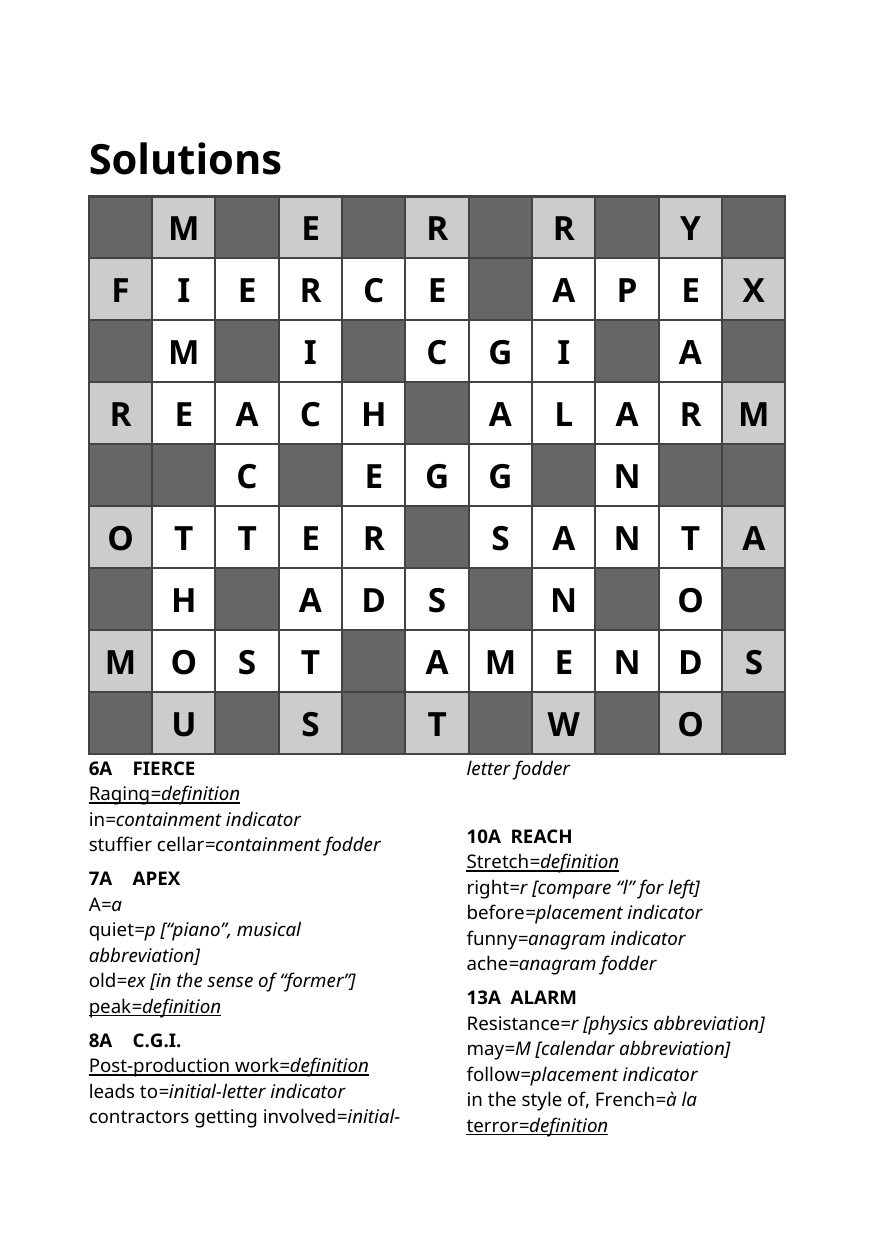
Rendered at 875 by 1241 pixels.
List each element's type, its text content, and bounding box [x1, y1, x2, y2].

table_cell A [723, 507, 784, 567]
table_cell N [596, 507, 658, 567]
table_cell P [596, 259, 658, 319]
table_header M [153, 198, 214, 257]
table_cell A [216, 383, 278, 443]
table_cell S [470, 507, 531, 567]
table_cell I [280, 321, 341, 381]
table_cell H [343, 383, 404, 443]
table_cell N [533, 569, 594, 629]
table_cell E [280, 507, 341, 567]
table_header R [533, 198, 594, 257]
table_cell [470, 569, 531, 629]
table_cell A [280, 569, 341, 629]
text 10A REACH Stretch=definition right=r [compare “l” for left] before=placement indicator funny=anagram indicator ache=anagram fodder [466, 823, 786, 976]
table_cell [596, 693, 658, 753]
table_cell M [90, 631, 151, 691]
table_header [90, 198, 151, 257]
text 7A APEX A=a quiet=p [“piano”, musical abbreviation] old=ex [in the sense of “former”] peak=definition [88, 866, 407, 1019]
table_cell R [280, 259, 341, 319]
table_cell O [90, 507, 151, 567]
table_header Y [660, 198, 721, 257]
table_cell G [470, 445, 531, 505]
text 8A C.G.I. Post-production work=definition leads to=initial-letter indicator contractors getting involved=initial- [88, 1027, 407, 1129]
table_cell X [723, 259, 784, 319]
table_cell U [153, 693, 214, 753]
table_cell A [533, 259, 594, 319]
table_header [723, 198, 784, 257]
table_cell [90, 693, 151, 753]
table_cell N [596, 631, 658, 691]
table_cell [723, 569, 784, 629]
table_cell [596, 569, 658, 629]
table_cell D [343, 569, 404, 629]
table_cell [723, 321, 784, 381]
table_cell [343, 693, 404, 753]
table_cell A [533, 507, 594, 567]
table_cell D [660, 631, 721, 691]
table_cell S [406, 569, 468, 629]
table_cell [533, 445, 594, 505]
table_cell G [470, 321, 531, 381]
table_cell W [533, 693, 594, 753]
table_header [596, 198, 658, 257]
table_cell C [280, 383, 341, 443]
table_cell [216, 569, 278, 629]
table_header E [280, 198, 341, 257]
table_cell E [153, 383, 214, 443]
text 13A ALARM Resistance=r [physics abbreviation] may=M [calendar abbreviation] follow=placement indicator in the style of, French=à la terror=definition [466, 984, 786, 1137]
table_cell S [723, 631, 784, 691]
table_cell M [153, 321, 214, 381]
table_header [470, 198, 531, 257]
table_cell I [533, 321, 594, 381]
table_cell [596, 321, 658, 381]
subtitle Solutions [88, 130, 786, 187]
table_cell C [343, 259, 404, 319]
table_cell [470, 259, 531, 319]
table_cell [660, 445, 721, 505]
table_cell [723, 693, 784, 753]
table_cell [90, 569, 151, 629]
table_cell E [343, 445, 404, 505]
table_cell T [406, 693, 468, 753]
table_cell N [596, 445, 658, 505]
table_cell [343, 321, 404, 381]
table_cell [343, 631, 404, 691]
table_cell E [216, 259, 278, 319]
table_cell O [660, 693, 721, 753]
table_header R [406, 198, 468, 257]
table_cell E [406, 259, 468, 319]
table_cell T [660, 507, 721, 567]
table_cell R [343, 507, 404, 567]
table_cell M [470, 631, 531, 691]
table_cell M [723, 383, 784, 443]
table_cell T [280, 631, 341, 691]
table_cell S [280, 693, 341, 753]
table_cell F [90, 259, 151, 319]
table_cell [90, 321, 151, 381]
table_cell C [216, 445, 278, 505]
table_cell I [153, 259, 214, 319]
table_cell [90, 445, 151, 505]
table_cell A [470, 383, 531, 443]
table_cell [216, 693, 278, 753]
text letter fodder [466, 755, 786, 781]
text 6A FIERCE Raging=definition in=containment indicator stuffier cellar=containment fodder [88, 755, 407, 857]
table_cell [723, 445, 784, 505]
table_cell H [153, 569, 214, 629]
table_header [216, 198, 278, 257]
table_header [343, 198, 404, 257]
table_cell O [153, 631, 214, 691]
table_cell [470, 693, 531, 753]
table_cell [280, 445, 341, 505]
table_cell O [660, 569, 721, 629]
table_cell [153, 445, 214, 505]
table_cell [406, 507, 468, 567]
table_cell A [660, 321, 721, 381]
table_cell S [216, 631, 278, 691]
table_cell R [90, 383, 151, 443]
table_cell A [596, 383, 658, 443]
table_cell A [406, 631, 468, 691]
table_cell T [216, 507, 278, 567]
table_cell T [153, 507, 214, 567]
table_cell G [406, 445, 468, 505]
table_cell L [533, 383, 594, 443]
table_cell C [406, 321, 468, 381]
table_cell R [660, 383, 721, 443]
table_cell [406, 383, 468, 443]
table_cell E [660, 259, 721, 319]
table_cell E [533, 631, 594, 691]
table_cell [216, 321, 278, 381]
